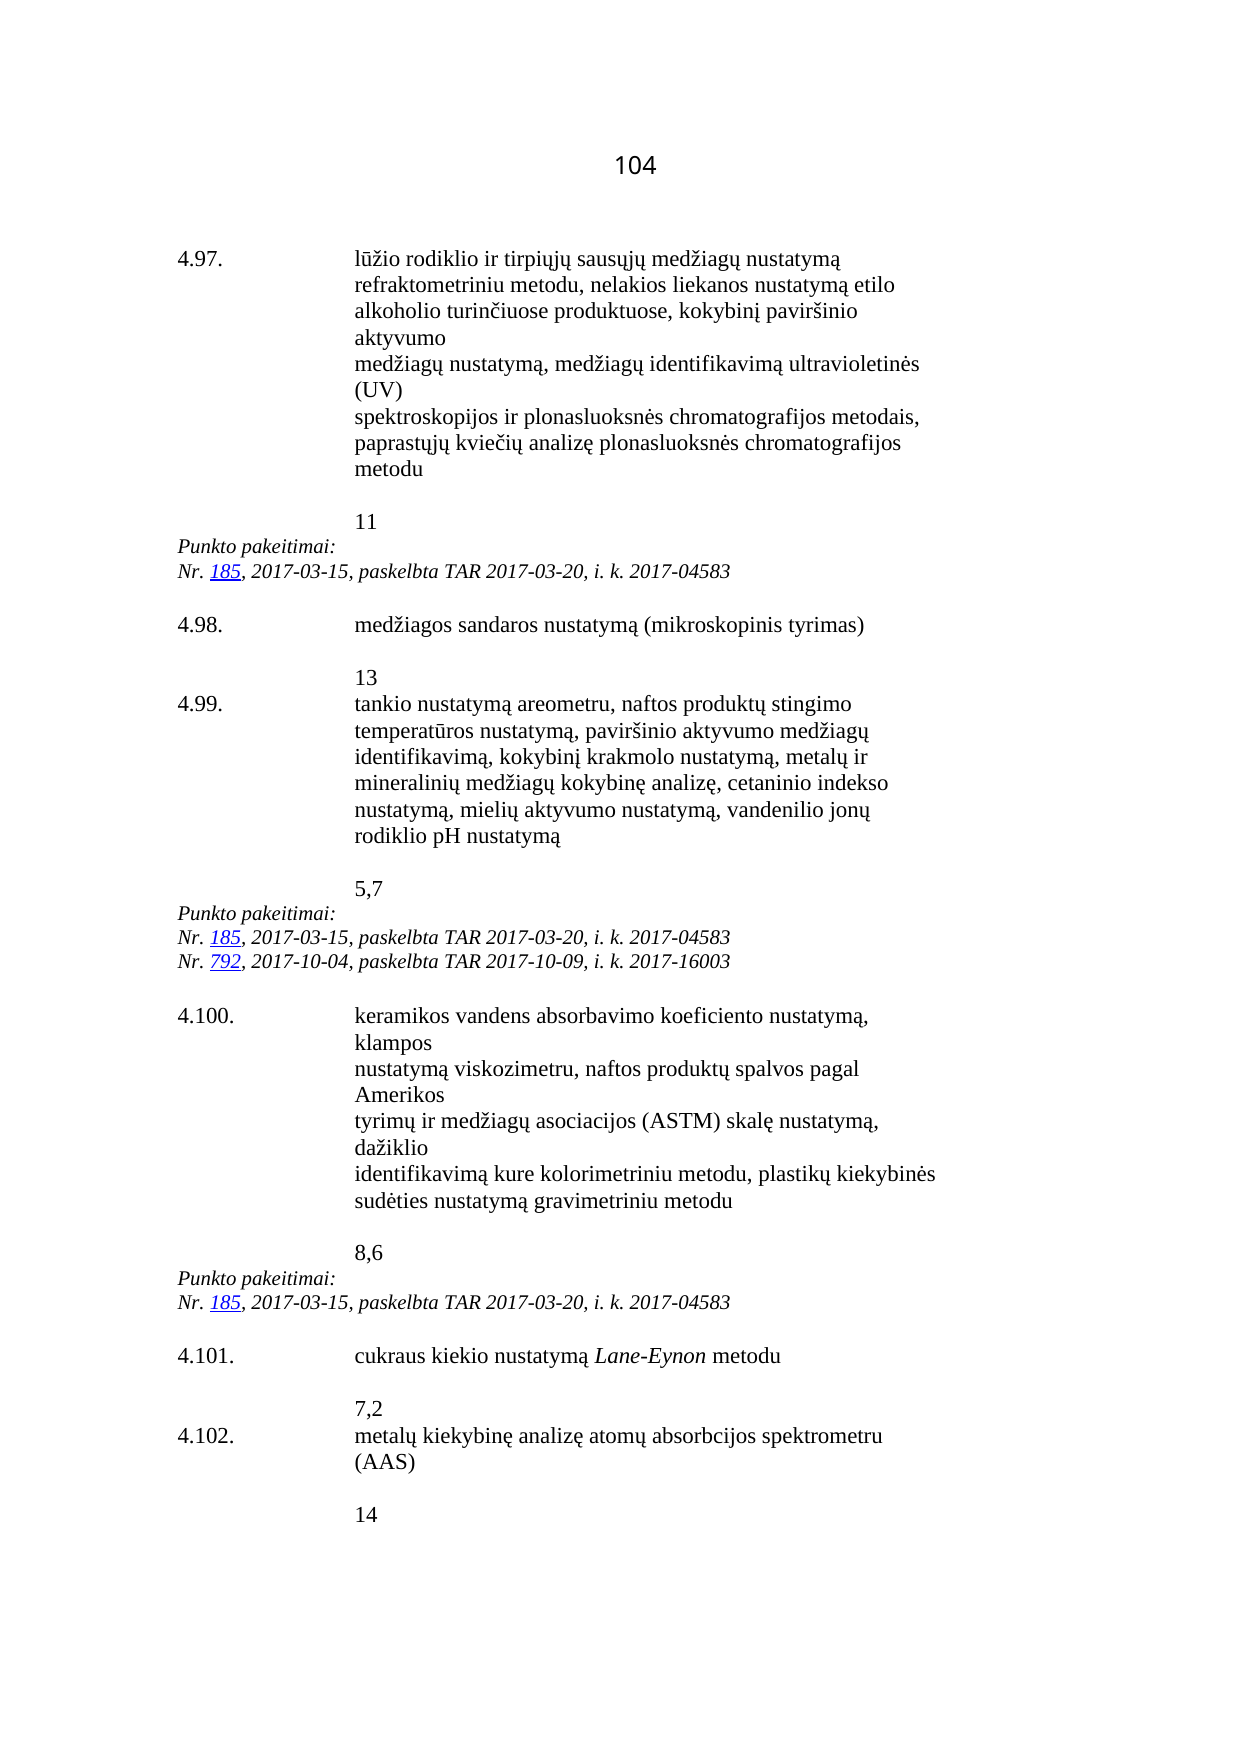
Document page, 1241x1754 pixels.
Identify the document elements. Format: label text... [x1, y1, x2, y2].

text temperatūros nustatymą, paviršinio aktyvumo medžiagų [354, 717, 945, 743]
text 4.98. medžiagos sandaros nustatymą (mikroskopinis tyrimas) 13 [177, 611, 945, 690]
text mineralinių medžiagų kokybinę analizę, cetaninio indekso [354, 769, 945, 796]
text 4.100. keramikos vandens absorbavimo koeficiento nustatymą, klampos [177, 1002, 945, 1055]
text Nr. 185, 2017-03-15, paskelbta TAR 2017-03-20, i. k. 2017-04583 [177, 558, 1093, 583]
text 4.102. metalų kiekybinę analizę atomų absorbcijos spektrometru (AAS) 14 [177, 1422, 945, 1527]
text rodiklio pH nustatymą 5,7 [354, 822, 945, 901]
text medžiagų nustatymą, medžiagų identifikavimą ultravioletinės (UV) [354, 350, 945, 403]
text alkoholio turinčiuose produktuose, kokybinį paviršinio aktyvumo [354, 297, 945, 350]
text identifikavimą kure kolorimetriniu metodu, plastikų kiekybinės [354, 1160, 945, 1187]
text 4.101. cukraus kiekio nustatymą Lane-Eynon metodu 7,2 [177, 1343, 945, 1422]
text Punkto pakeitimai: [177, 901, 1093, 925]
text 4.99. tankio nustatymą areometru, naftos produktų stingimo [177, 690, 945, 717]
text 4.97. lūžio rodiklio ir tirpiųjų sausųjų medžiagų nustatymą [177, 244, 945, 271]
text nustatymą viskozimetru, naftos produktų spalvos pagal Amerikos [354, 1055, 945, 1108]
text identifikavimą, kokybinį krakmolo nustatymą, metalų ir [354, 743, 945, 769]
text sudėties nustatymą gravimetriniu metodu 8,6 [354, 1187, 945, 1266]
text paprastųjų kviečių analizę plonasluoksnės chromatografijos [354, 429, 945, 455]
text Nr. 792, 2017-10-04, paskelbta TAR 2017-10-09, i. k. 2017-16003 [177, 949, 1093, 973]
text Nr. 185, 2017-03-15, paskelbta TAR 2017-03-20, i. k. 2017-04583 [177, 925, 1093, 949]
text metodu 11 [354, 455, 945, 534]
text spektroskopijos ir plonasluoksnės chromatografijos metodais, [354, 403, 945, 429]
text Punkto pakeitimai: [177, 534, 1093, 558]
text tyrimų ir medžiagų asociacijos (ASTM) skalę nustatymą, dažiklio [354, 1108, 945, 1160]
text Nr. 185, 2017-03-15, paskelbta TAR 2017-03-20, i. k. 2017-04583 [177, 1290, 1093, 1314]
text nustatymą, mielių aktyvumo nustatymą, vandenilio jonų [354, 796, 945, 822]
text Punkto pakeitimai: [177, 1266, 1093, 1290]
text refraktometriniu metodu, nelakios liekanos nustatymą etilo [354, 271, 945, 297]
